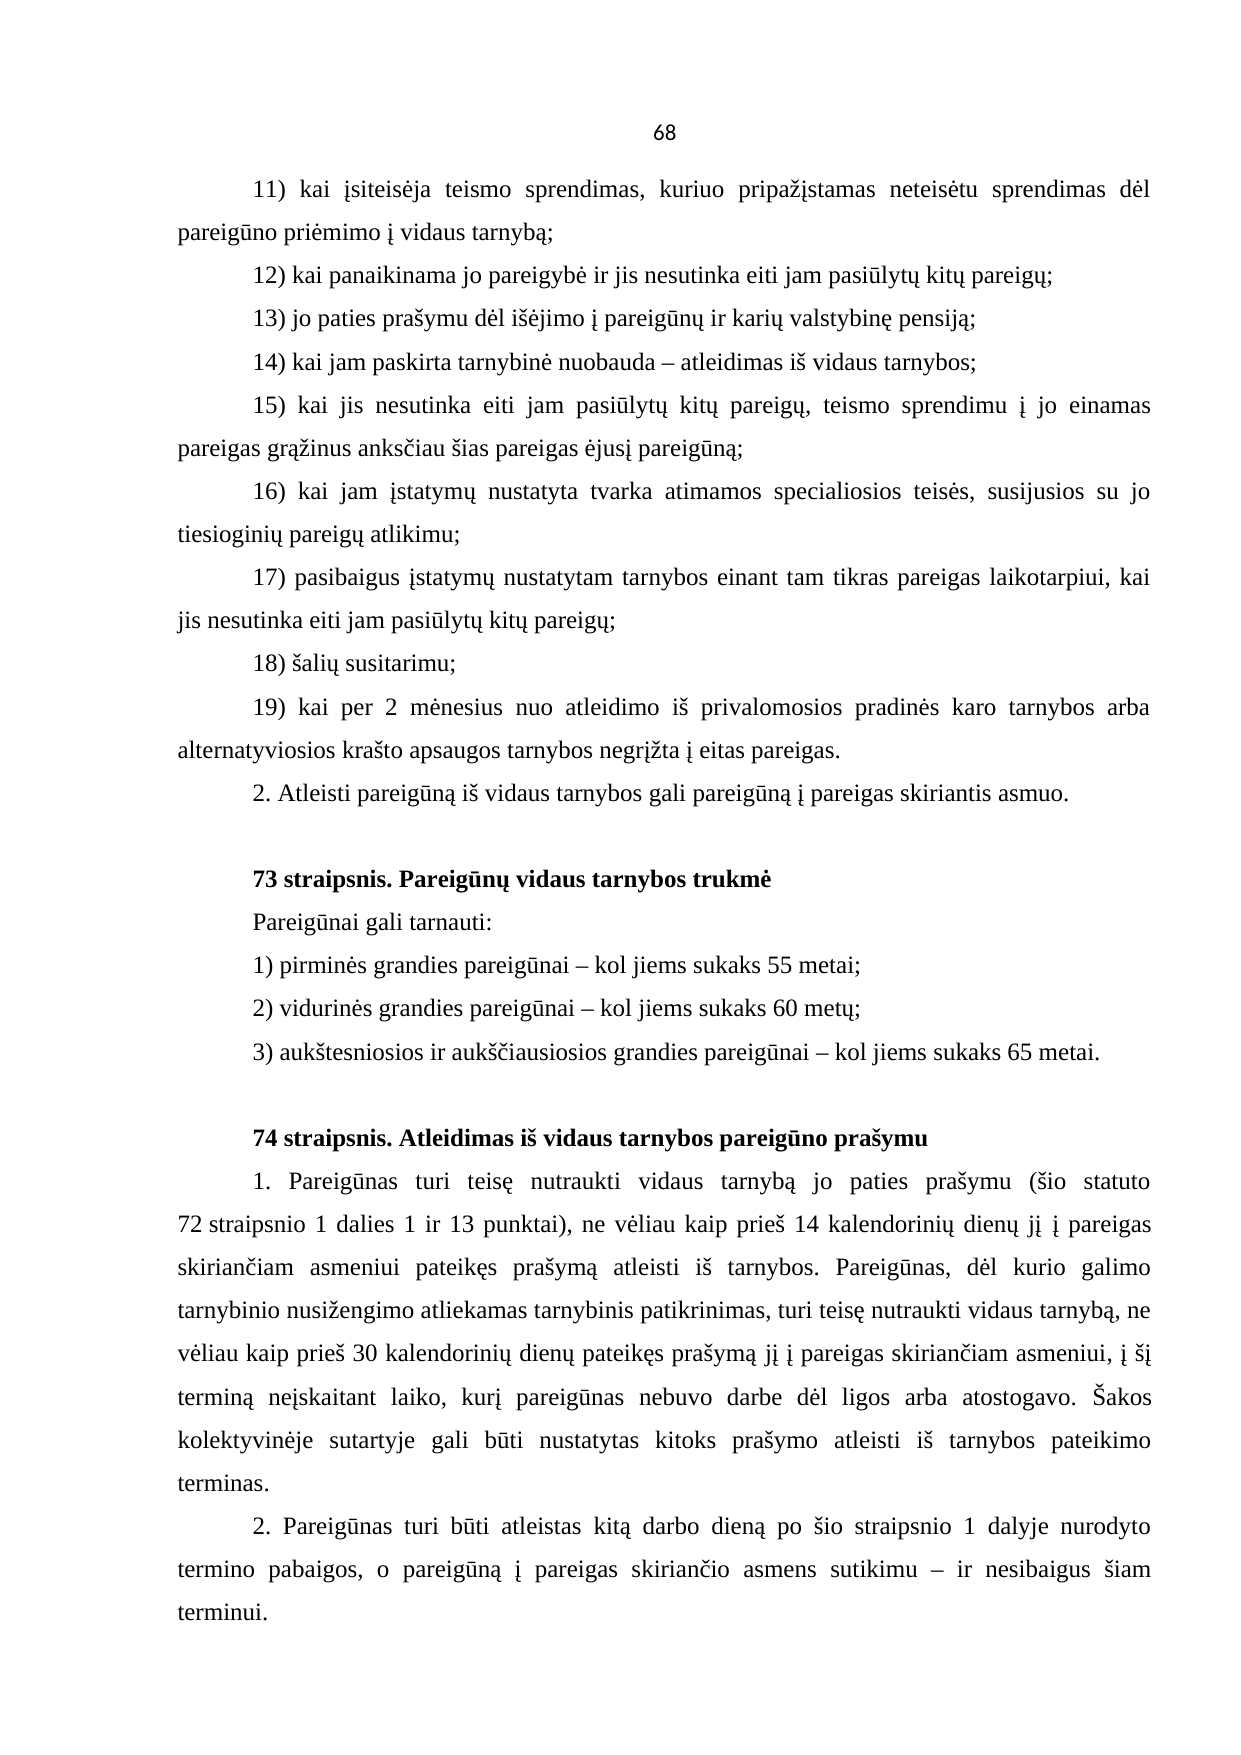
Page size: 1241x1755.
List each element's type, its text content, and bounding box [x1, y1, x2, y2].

text 12) kai panaikinama jo pareigybė ir jis nesutinka eiti jam pasiūlytų kitų pareigų; [177, 260, 1152, 289]
text 2. Atleisti pareigūną iš vidaus tarnybos gali pareigūną į pareigas skiriantis asmuo. [177, 778, 1152, 807]
text 15) kai jis nesutinka eiti jam pasiūlytų kitų pareigų, teismo sprendimu į jo einamas pareigas grąžinus anksčiau šias pareigas ėjusį pareigūną; [177, 390, 1152, 462]
text 1) pirminės grandies pareigūnai – kol jiems sukaks 55 metai; [177, 950, 1152, 979]
text 2) vidurinės grandies pareigūnai – kol jiems sukaks 60 metų; [177, 993, 1152, 1022]
text 19) kai per 2 mėnesius nuo atleidimo iš privalomosios pradinės karo tarnybos arba alternatyviosios krašto apsaugos tarnybos negrįžta į eitas pareigas. [177, 692, 1152, 763]
text 18) šalių susitarimu; [177, 648, 1152, 677]
text 11) kai įsiteisėja teismo sprendimas, kuriuo pripažįstamas neteisėtu sprendimas dėl pareigūno priėmimo į vidaus tarnybą; [177, 174, 1152, 246]
text 3) aukštesniosios ir aukščiausiosios grandies pareigūnai – kol jiems sukaks 65 metai. [177, 1037, 1152, 1065]
text 14) kai jam paskirta tarnybinė nuobauda – atleidimas iš vidaus tarnybos; [177, 347, 1152, 375]
text Pareigūnai gali tarnauti: [177, 907, 1152, 936]
text 73 straipsnis. Pareigūnų vidaus tarnybos trukmė [177, 864, 1152, 893]
text 1. Pareigūnas turi teisę nutraukti vidaus tarnybą jo paties prašymu (šio statuto 72 straipsnio 1 dalies 1 ir 13 punktai), ne vėliau kaip prieš 14 kalendorinių dienų jį į pareigas skiriančiam asmeniui pateikęs prašymą atleisti iš tarnybos. Pareigūnas, dėl kurio galimo tarnybinio nusižengimo atliekamas tarnybinis patikrinimas, turi teisę nutraukti vidaus tarnybą, ne vėliau kaip prieš 30 kalendorinių dienų pateikęs prašymą jį į pareigas skiriančiam asmeniui, į šį terminą neįskaitant laiko, kurį pareigūnas nebuvo darbe dėl ligos arba atostogavo. Šakos kolektyvinėje sutartyje gali būti nustatytas kitoks prašymo atleisti iš tarnybos pateikimo terminas. [177, 1166, 1152, 1497]
text 74 straipsnis. Atleidimas iš vidaus tarnybos pareigūno prašymu [177, 1123, 1152, 1152]
text 17) pasibaigus įstatymų nustatytam tarnybos einant tam tikras pareigas laikotarpiui, kai jis nesutinka eiti jam pasiūlytų kitų pareigų; [177, 562, 1152, 634]
text 2. Pareigūnas turi būti atleistas kitą darbo dieną po šio straipsnio 1 dalyje nurodyto termino pabaigos, o pareigūną į pareigas skiriančio asmens sutikimu – ir nesibaigus šiam terminui. [177, 1511, 1152, 1626]
text 16) kai jam įstatymų nustatyta tvarka atimamos specialiosios teisės, susijusios su jo tiesioginių pareigų atlikimu; [177, 476, 1152, 548]
text 13) jo paties prašymu dėl išėjimo į pareigūnų ir karių valstybinę pensiją; [177, 303, 1152, 332]
